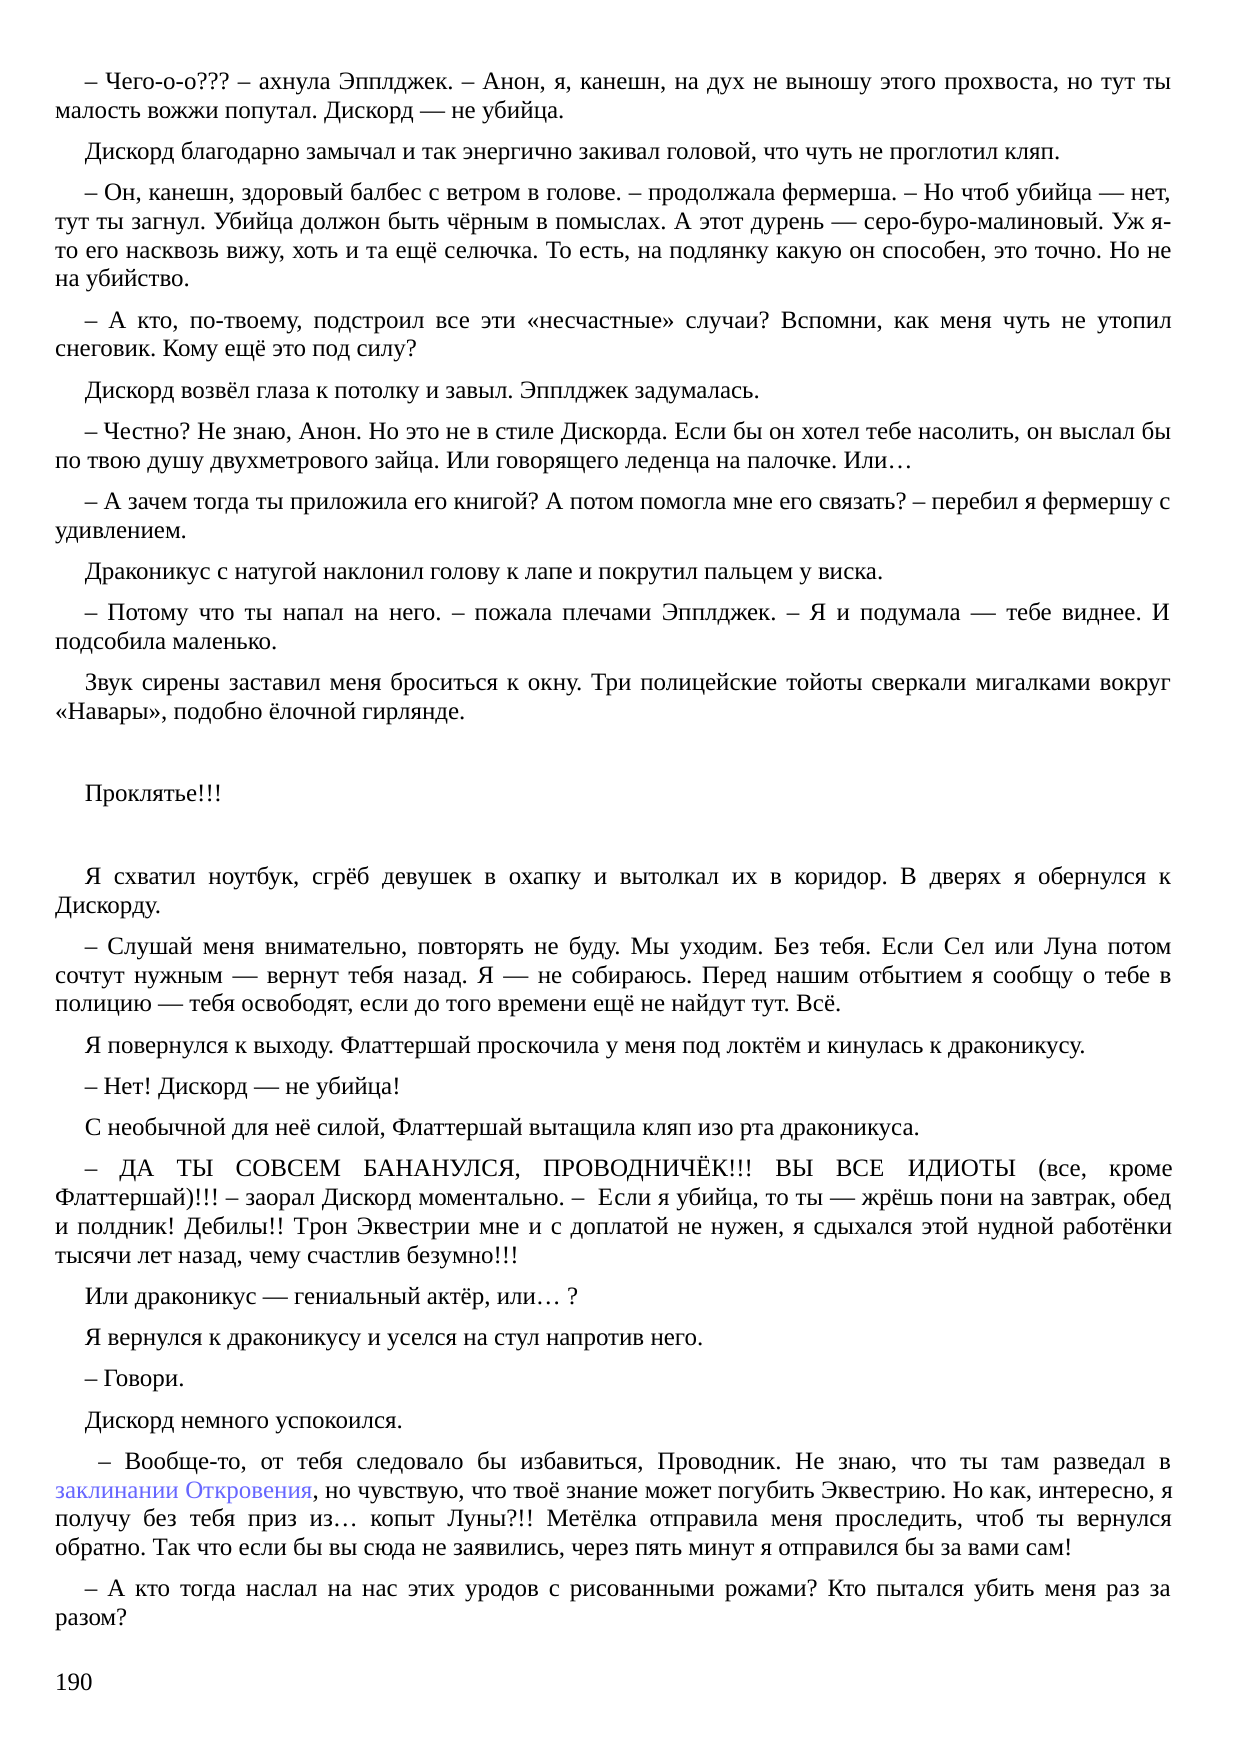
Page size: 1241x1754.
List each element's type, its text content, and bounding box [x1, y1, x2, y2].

text С необычной для неё силой, Флаттершай вытащила кляп изо рта драконикуса. [55, 1112, 1173, 1141]
text Я схватил ноутбук, сгрёб девушек в охапку и вытолкал их в коридор. В дверях я обернулся к Дискорду. [55, 861, 1173, 918]
text – Нет! Дискорд — не убийца! [55, 1071, 1173, 1100]
text Звук сирены заставил меня броситься к окну. Три полицейские тойоты сверкали мигалками вокруг «Навары», подобно ёлочной гирлянде. [55, 667, 1173, 725]
text Я вернулся к драконикусу и уселся на стул напротив него. [55, 1322, 1173, 1351]
text Я повернулся к выходу. Флаттершай проскочила у меня под локтём и кинулась к драконикусу. [55, 1030, 1173, 1058]
text – Чего-о-о??? – ахнула Эпплджек. – Анон, я, канешн, на дух не выношу этого прохвоста, но тут ты малость вожжи попутал. Дискорд — не убийца. [55, 66, 1173, 123]
text Драконикус с натугой наклонил голову к лапе и покрутил пальцем у виска. [55, 556, 1173, 585]
text – Потому что ты напал на него. – пожала плечами Эпплджек. – Я и подумала — тебе виднее. И подсобила маленько. [55, 597, 1173, 655]
text – Слушай меня внимательно, повторять не буду. Мы уходим. Без тебя. Если Сел или Луна потом сочтут нужным — вернут тебя назад. Я — не собираюсь. Перед нашим отбытием я сообщу о тебе в полицию — тебя освободят, если до того времени ещё не найдут тут. Всё. [55, 931, 1173, 1017]
text – А зачем тогда ты приложила его книгой? А потом помогла мне его связать? – перебил я фермершу с удивлением. [55, 486, 1173, 543]
text Или драконикус — гениальный актёр, или… ? [55, 1281, 1173, 1310]
text – Он, канешн, здоровый балбес с ветром в голове. – продолжала фермерша. – Но чтоб убийца — нет, тут ты загнул. Убийца должон быть чёрным в помыслах. А этот дурень — серо-буро-малиновый. Уж я-то его насквозь вижу, хоть и та ещё селючка. То есть, на подлянку какую он способен, это точно. Но не на убийство. [55, 177, 1173, 292]
text Дискорд благодарно замычал и так энергично закивал головой, что чуть не проглотил кляп. [55, 136, 1173, 165]
text Проклятье!!! [55, 778, 1173, 807]
text – Честно? Не знаю, Анон. Но это не в стиле Дискорда. Если бы он хотел тебе насолить, он выслал бы по твою душу двухметрового зайца. Или говорящего леденца на палочке. Или… [55, 416, 1173, 473]
text – А кто тогда наслал на нас этих уродов с рисованными рожами? Кто пытался убить меня раз за разом? [55, 1573, 1173, 1631]
text – ДА ТЫ СОВСЕМ БАНАНУЛСЯ, ПРОВОДНИЧЁК!!! ВЫ ВСЕ ИДИОТЫ (все, кроме Флаттершай)!!! – заорал Дискорд моментально. – Если я убийца, то ты — жрёшь пони на завтрак, обед и полдник! Дебилы!! Трон Эквестрии мне и с доплатой не нужен, я сдыхался этой нудной работёнки тысячи лет назад, чему счастлив безумно!!! [55, 1153, 1173, 1268]
text Дискорд возвёл глаза к потолку и завыл. Эпплджек задумалась. [55, 375, 1173, 403]
text – Вообще-то, от тебя следовало бы избавиться, Проводник. Не знаю, что ты там разведал в заклинании Откровения, но чувствую, что твоё знание может погубить Эквестрию. Но как, интересно, я получу без тебя приз из… копыт Луны?!! Метёлка отправила меня проследить, чтоб ты вернулся обратно. Так что если бы вы сюда не заявились, через пять минут я отправился бы за вами сам! [55, 1446, 1173, 1561]
text – Говори. [55, 1363, 1173, 1392]
text Дискорд немного успокоился. [55, 1405, 1173, 1433]
text – А кто, по-твоему, подстроил все эти «несчастные» случаи? Вспомни, как меня чуть не утопил снеговик. Кому ещё это под силу? [55, 305, 1173, 362]
